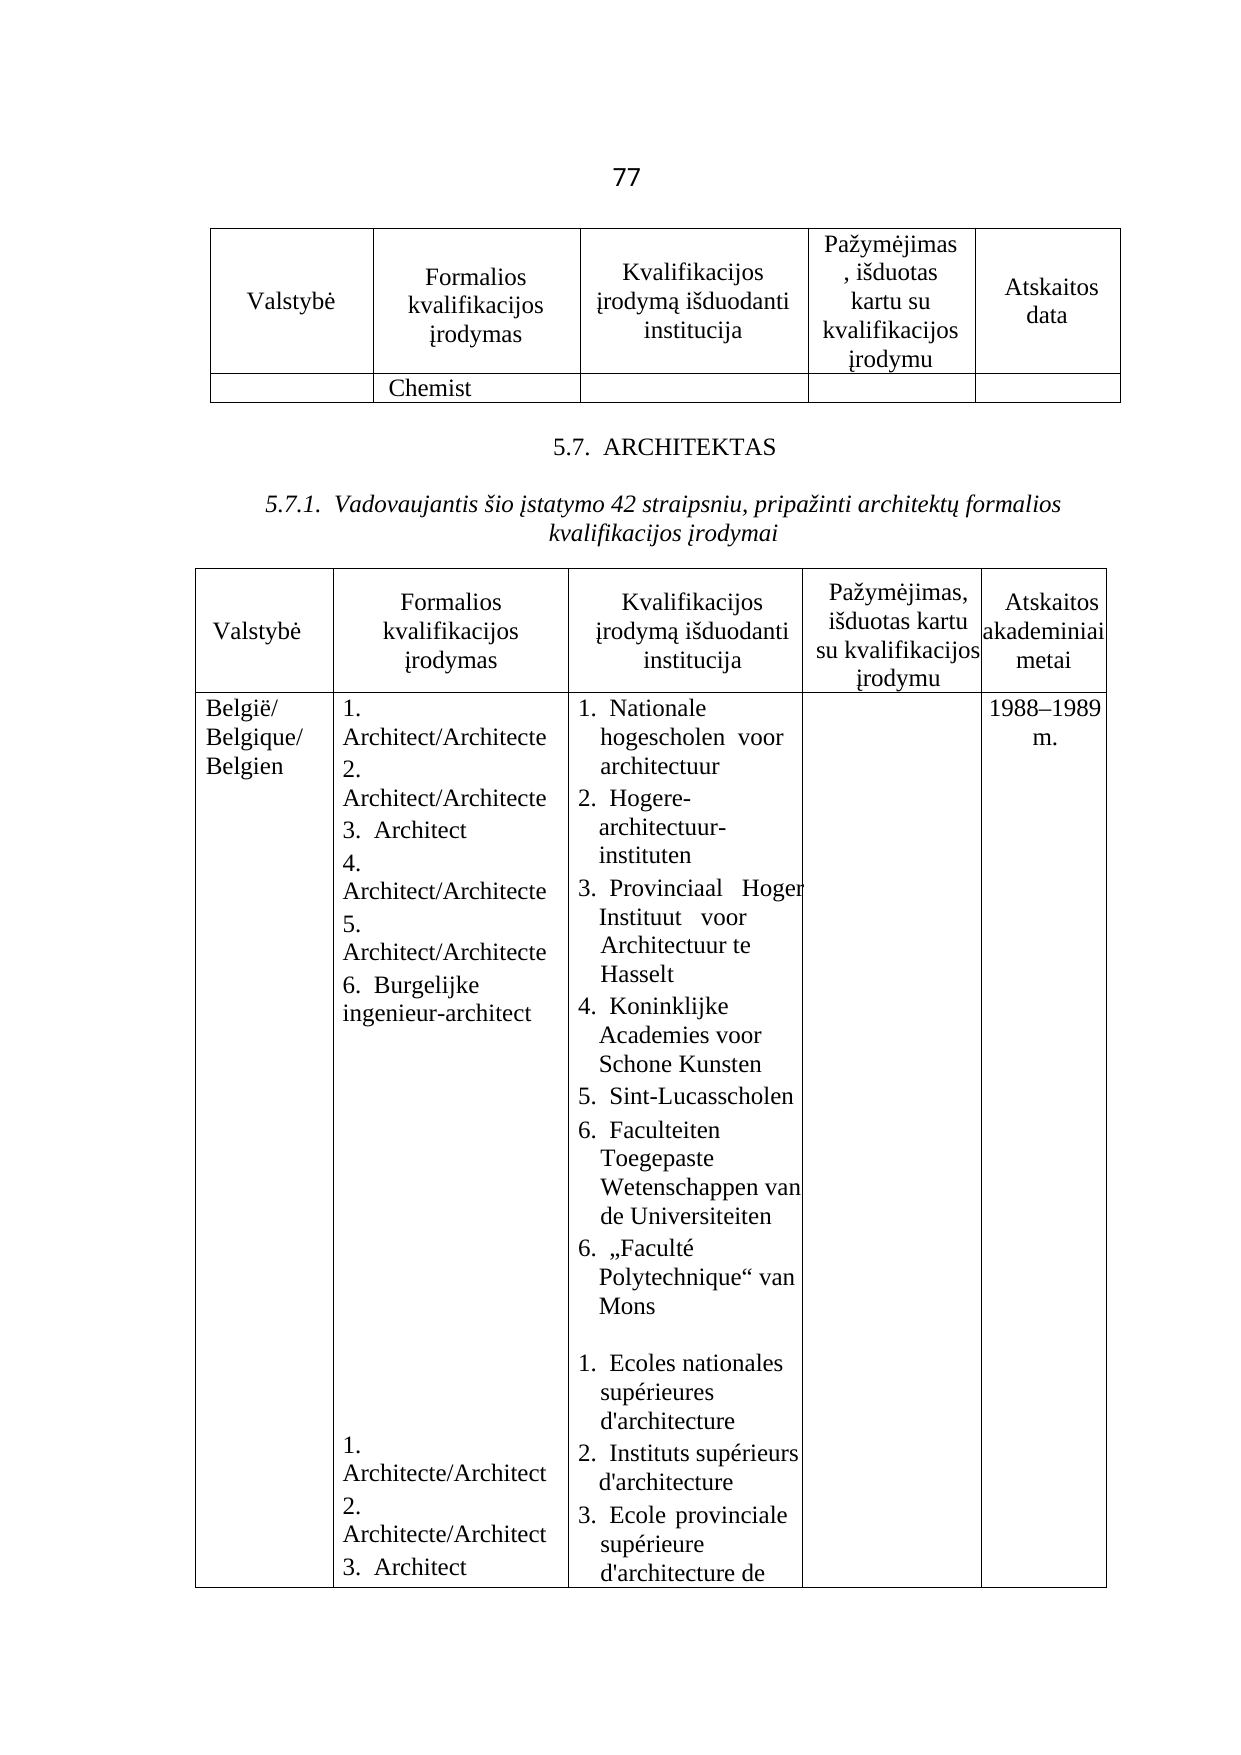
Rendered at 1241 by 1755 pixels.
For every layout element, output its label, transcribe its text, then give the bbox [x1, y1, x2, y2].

table_cell [976, 374, 1120, 402]
table_cell 1988–1989 m. [982, 693, 1106, 1587]
table_header Kvalifikacijos įrodymą išduodanti institucija [581, 229, 808, 372]
text 5.7. ARCHITEKTAS [210, 432, 1119, 461]
table_cell [581, 374, 808, 402]
table_cell [803, 693, 981, 1587]
text 5.7.1. Vadovaujantis šio įstatymo 42 straipsniu, pripažinti architektų formalios kvalifikacijos įrodymai [210, 489, 1119, 547]
table_cell [809, 374, 975, 402]
table_cell 1. Nationale hogescholen voor architectuur 2. Hogere-architectuur-instituten 3. Provinciaal Hoger Instituut voor Architectuur te Hasselt 4. Koninklijke Academies voor Schone Kunsten 5. Sint-Lucasscholen 6. Faculteiten Toegepaste Wetenschappen van de Universiteiten 6. „Faculté Polytechnique“ van Mons 1. Ecoles nationales supérieures d'architecture 2. Instituts supérieurs d'architecture 3. Ecole provinciale supérieure d'architecture de [569, 693, 802, 1587]
table_cell België/ Belgique/ Belgien [196, 693, 333, 1587]
table_cell Chemist [374, 374, 580, 402]
table_header Pažymėjimas, išduotas kartu su kvalifikacijos įrodymu [803, 569, 981, 692]
table_header Formalios kvalifikacijos įrodymas [374, 229, 580, 372]
table_header Kvalifikacijos įrodymą išduodanti institucija [569, 569, 802, 692]
table_cell [211, 374, 373, 402]
table_header Valstybė [211, 229, 373, 372]
table_header Formalios kvalifikacijos įrodymas [334, 569, 568, 692]
table_header Pažymėjimas, išduotas kartu su kvalifikacijos įrodymu [809, 229, 975, 372]
table_header Valstybė [196, 569, 333, 692]
table_cell 1. Architect/Architecte 2. Architect/Architecte 3. Architect 4. Architect/Architecte 5. Architect/Architecte 6. Burgelijke ingenieur-architect 1. Architecte/Architect 2. Architecte/Architect 3. Architect [334, 693, 568, 1587]
table_header Atskaitos data [976, 229, 1120, 372]
table_header Atskaitos akademiniai metai [982, 569, 1106, 692]
